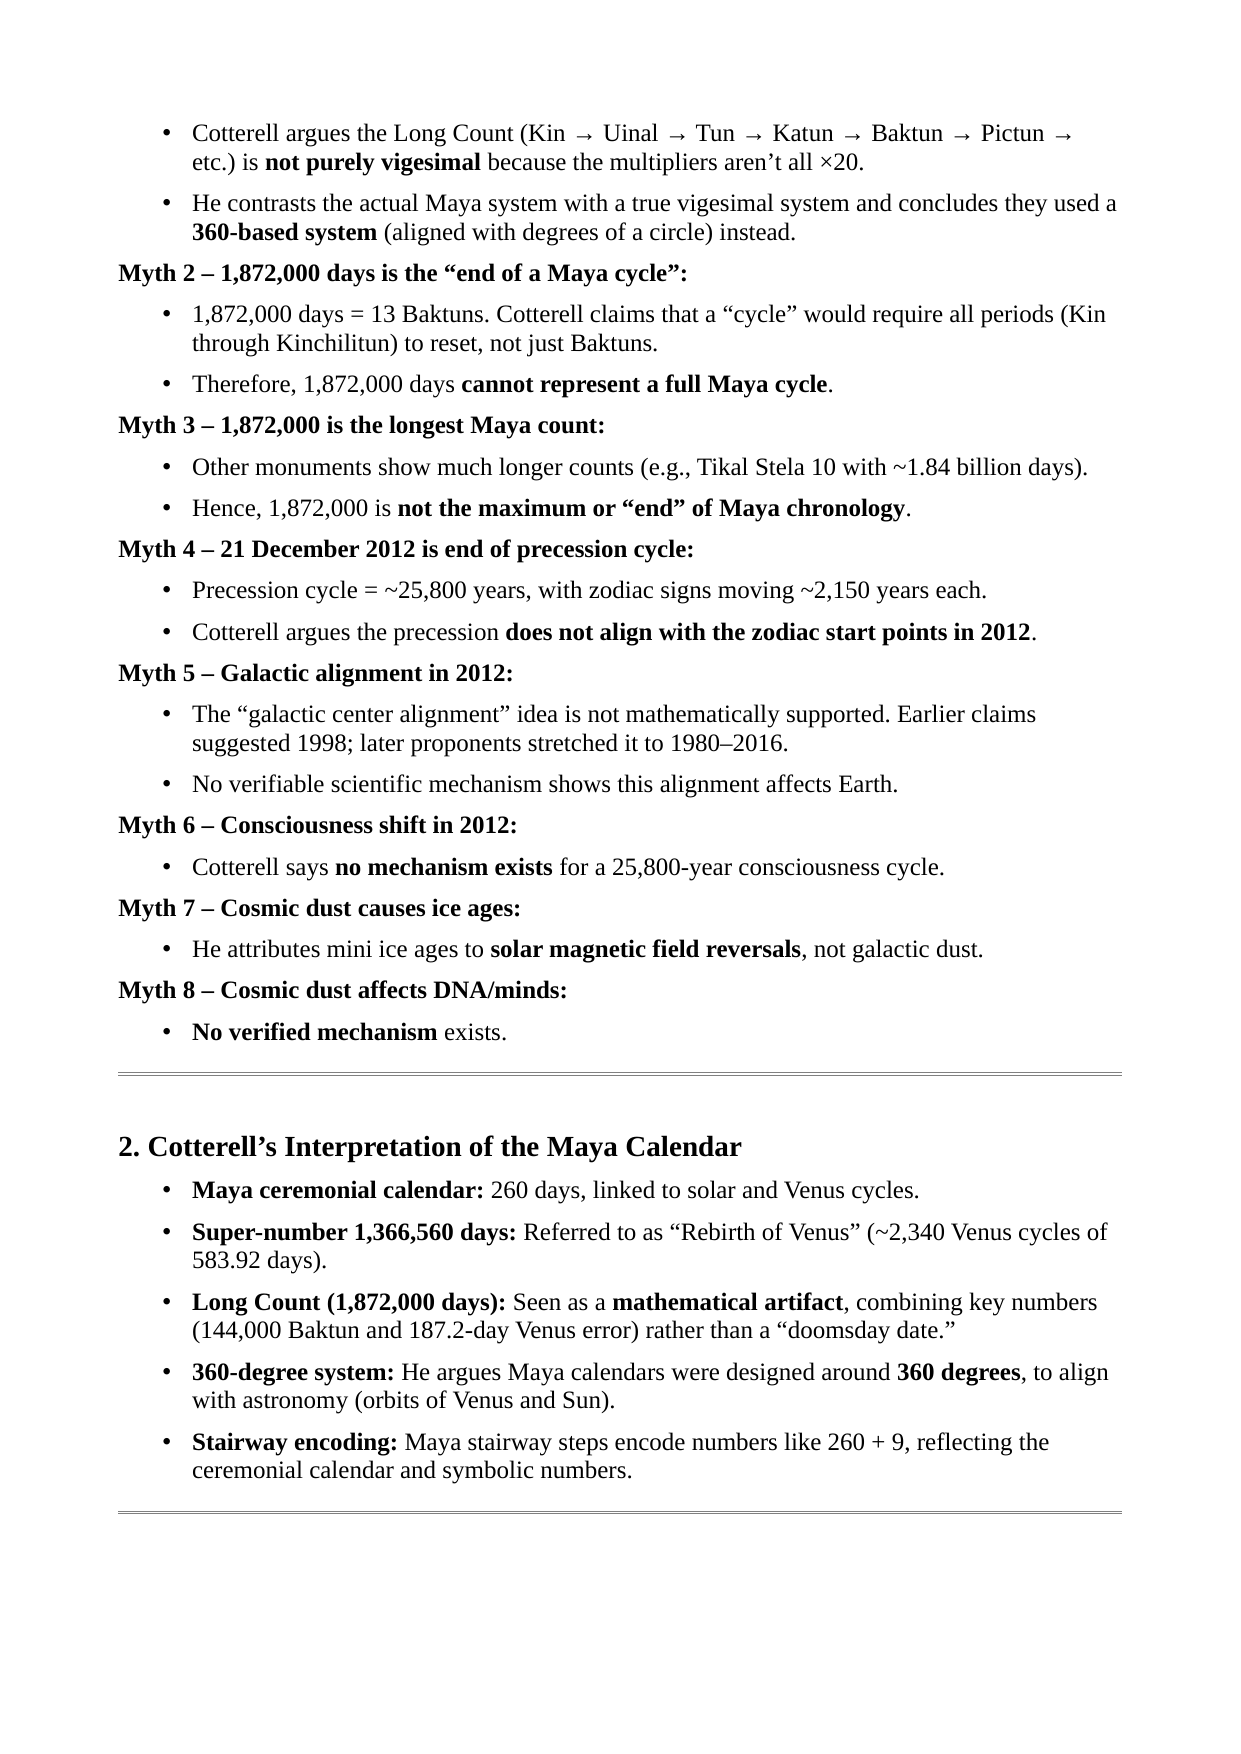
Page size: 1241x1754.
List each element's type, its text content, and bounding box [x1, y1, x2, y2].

list Cotterell argues the precession does not align with the zodiac start points in 2012. [162, 617, 1122, 646]
list He attributes mini ice ages to solar magnetic field reversals, not galactic dust. [162, 934, 1122, 963]
text Myth 2 – 1,872,000 days is the “end of a Maya cycle”: [118, 258, 1122, 287]
text Myth 8 – Cosmic dust affects DNA/minds: [118, 976, 1122, 1004]
list Therefore, 1,872,000 days cannot represent a full Maya cycle. [162, 369, 1122, 398]
list Cotterell says no mechanism exists for a 25,800-year consciousness cycle. [162, 852, 1122, 881]
list Other monuments show much longer counts (e.g., Tikal Stela 10 with ~1.84 billion days). [162, 452, 1122, 481]
text Myth 3 – 1,872,000 is the longest Maya count: [118, 411, 1122, 439]
list The “galactic center alignment” idea is not mathematically supported. Earlier claims suggested 1998; later proponents stretched it to 1980–2016. [162, 699, 1122, 757]
list Long Count (1,872,000 days): Seen as a mathematical artifact, combining key numbers (144,000 Baktun and 187.2-day Venus error) rather than a “doomsday date.” [162, 1287, 1122, 1344]
list 360-degree system: He argues Maya calendars were designed around 360 degrees, to align with astronomy (orbits of Venus and Sun). [162, 1357, 1122, 1414]
list No verifiable scientific mechanism shows this alignment affects Earth. [162, 769, 1122, 798]
text Myth 7 – Cosmic dust causes ice ages: [118, 893, 1122, 922]
list Stairway encoding: Maya stairway steps encode numbers like 260 + 9, reflecting the ceremonial calendar and symbolic numbers. [162, 1427, 1122, 1484]
subtitle 2. Cotterell’s Interpretation of the Maya Calendar [118, 1129, 1122, 1163]
list 1,872,000 days = 13 Baktuns. Cotterell claims that a “cycle” would require all periods (Kin through Kinchilitun) to reset, not just Baktuns. [162, 299, 1122, 357]
list Precession cycle = ~25,800 years, with zodiac signs moving ~2,150 years each. [162, 576, 1122, 604]
list Cotterell argues the Long Count (Kin → Uinal → Tun → Katun → Baktun → Pictun → etc.) is not purely vigesimal because the multipliers aren’t all ×20. [162, 118, 1122, 176]
list No verified mechanism exists. [162, 1017, 1122, 1046]
list Hence, 1,872,000 is not the maximum or “end” of Maya chronology. [162, 493, 1122, 522]
list He contrasts the actual Maya system with a true vigesimal system and concludes they used a 360-based system (aligned with degrees of a circle) instead. [162, 188, 1122, 246]
list Super-number 1,366,560 days: Referred to as “Rebirth of Venus” (~2,340 Venus cycles of 583.92 days). [162, 1217, 1122, 1274]
text Myth 5 – Galactic alignment in 2012: [118, 658, 1122, 687]
list Maya ceremonial calendar: 260 days, linked to solar and Venus cycles. [162, 1175, 1122, 1204]
text Myth 4 – 21 December 2012 is end of precession cycle: [118, 534, 1122, 563]
text Myth 6 – Consciousness shift in 2012: [118, 811, 1122, 839]
